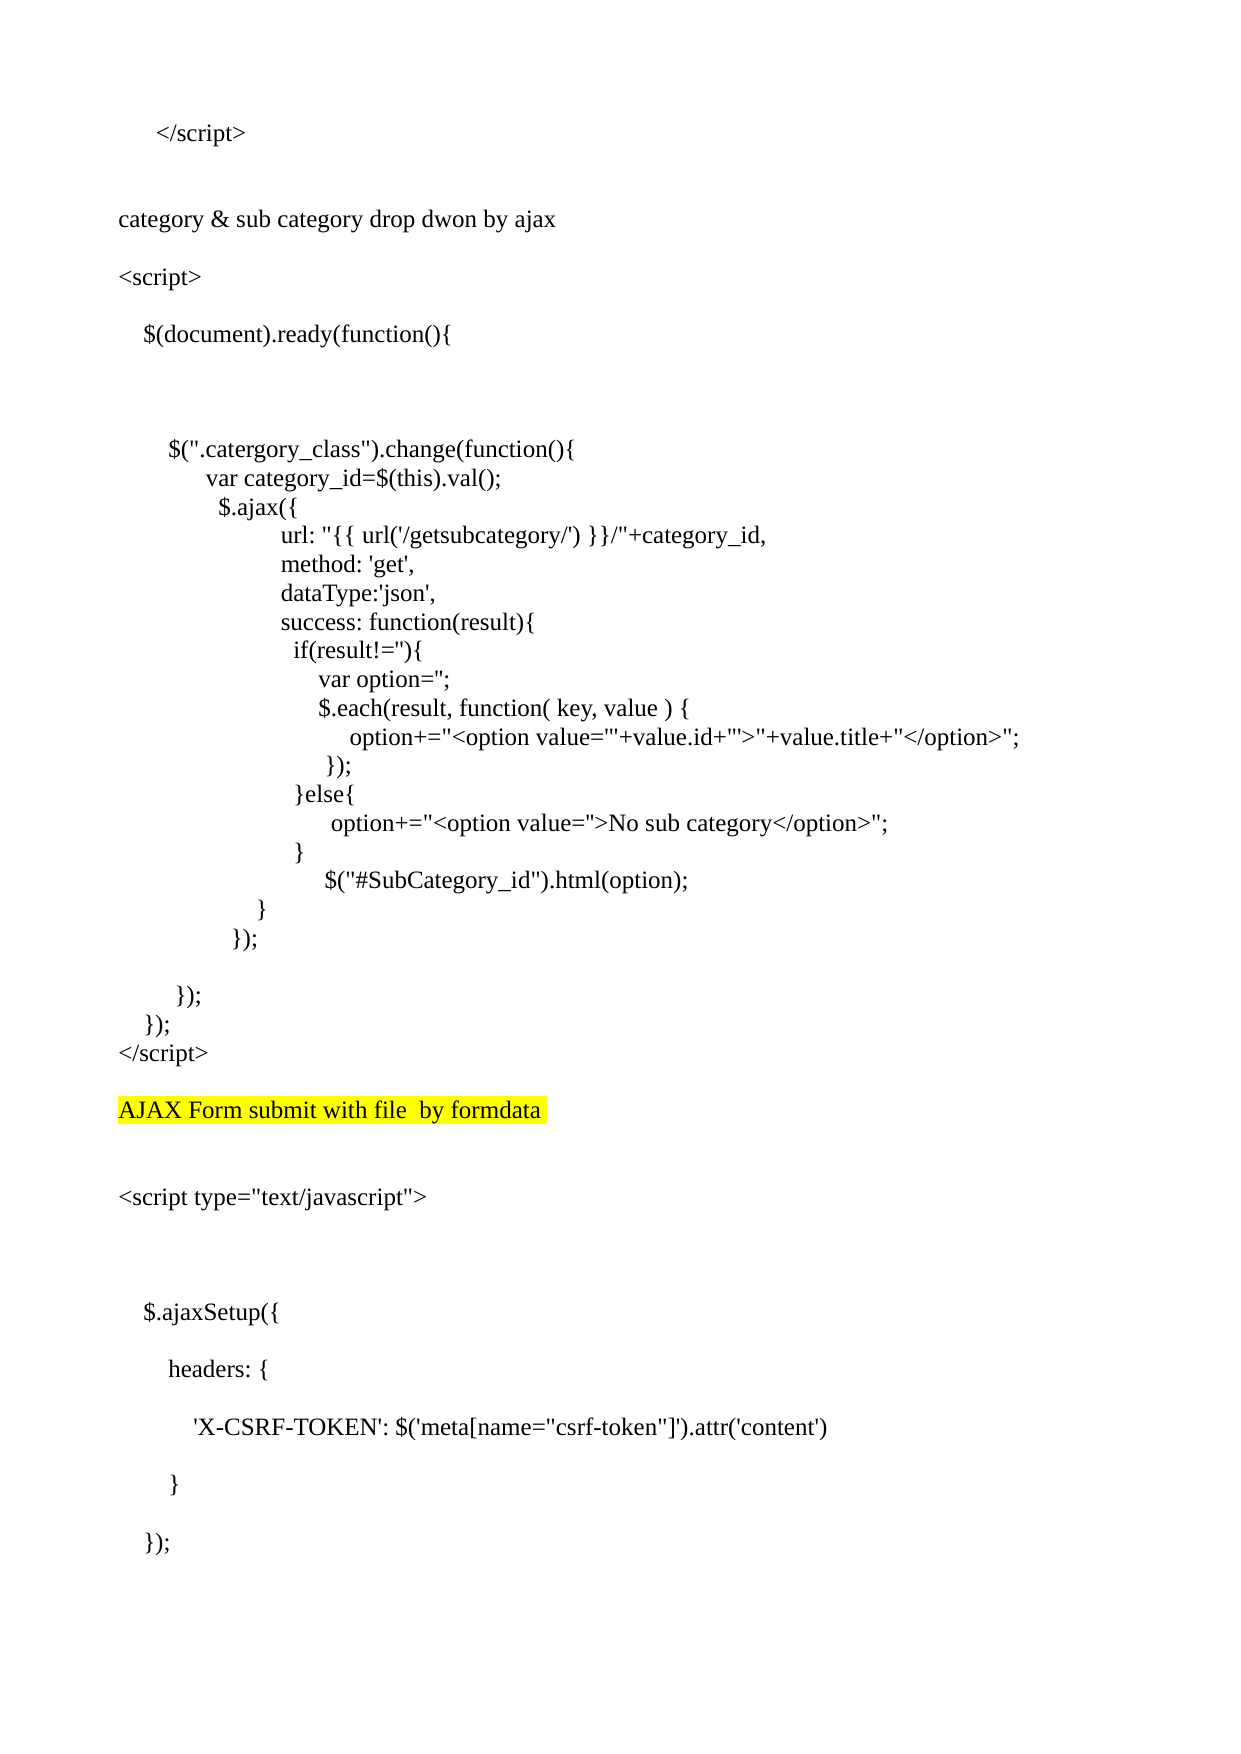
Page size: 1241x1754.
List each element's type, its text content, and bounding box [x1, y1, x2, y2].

text option+="<option value='"+value.id+"'>"+value.title+"</option>"; [118, 722, 1122, 751]
text var category_id=$(this).val(); [118, 463, 1122, 492]
text </script> [118, 118, 1122, 147]
text $.ajaxSetup({ [118, 1297, 1122, 1326]
text <script> [118, 262, 1122, 291]
text if(result!=''){ [118, 636, 1122, 664]
text }); [118, 923, 1122, 952]
text $("#SubCategory_id").html(option); [118, 866, 1122, 894]
text headers: { [118, 1354, 1122, 1383]
text $.each(result, function( key, value ) { [118, 693, 1122, 722]
text url: "{{ url('/getsubcategory/') }}/"+category_id, [118, 521, 1122, 549]
text </script> [118, 1038, 1122, 1067]
text category & sub category drop dwon by ajax [118, 204, 1122, 233]
text <script type="text/javascript"> [118, 1182, 1122, 1211]
text $(".catergory_class").change(function(){ [118, 434, 1122, 463]
text }else{ [118, 779, 1122, 808]
text $(document).ready(function(){ [118, 319, 1122, 348]
text var option=''; [118, 664, 1122, 693]
text } [118, 837, 1122, 866]
text $.ajax({ [118, 492, 1122, 521]
text 'X-CSRF-TOKEN': $('meta[name="csrf-token"]').attr('content') [118, 1412, 1122, 1441]
text method: 'get', [118, 549, 1122, 578]
text } [118, 894, 1122, 923]
text }); [118, 1009, 1122, 1038]
text dataType:'json', [118, 578, 1122, 607]
text }); [118, 1527, 1122, 1556]
text }); [118, 751, 1122, 779]
text } [118, 1469, 1122, 1498]
text }); [118, 981, 1122, 1009]
text AJAX Form submit with file by formdata [118, 1096, 1122, 1124]
text option+="<option value=''>No sub category</option>"; [118, 808, 1122, 837]
text success: function(result){ [118, 607, 1122, 636]
